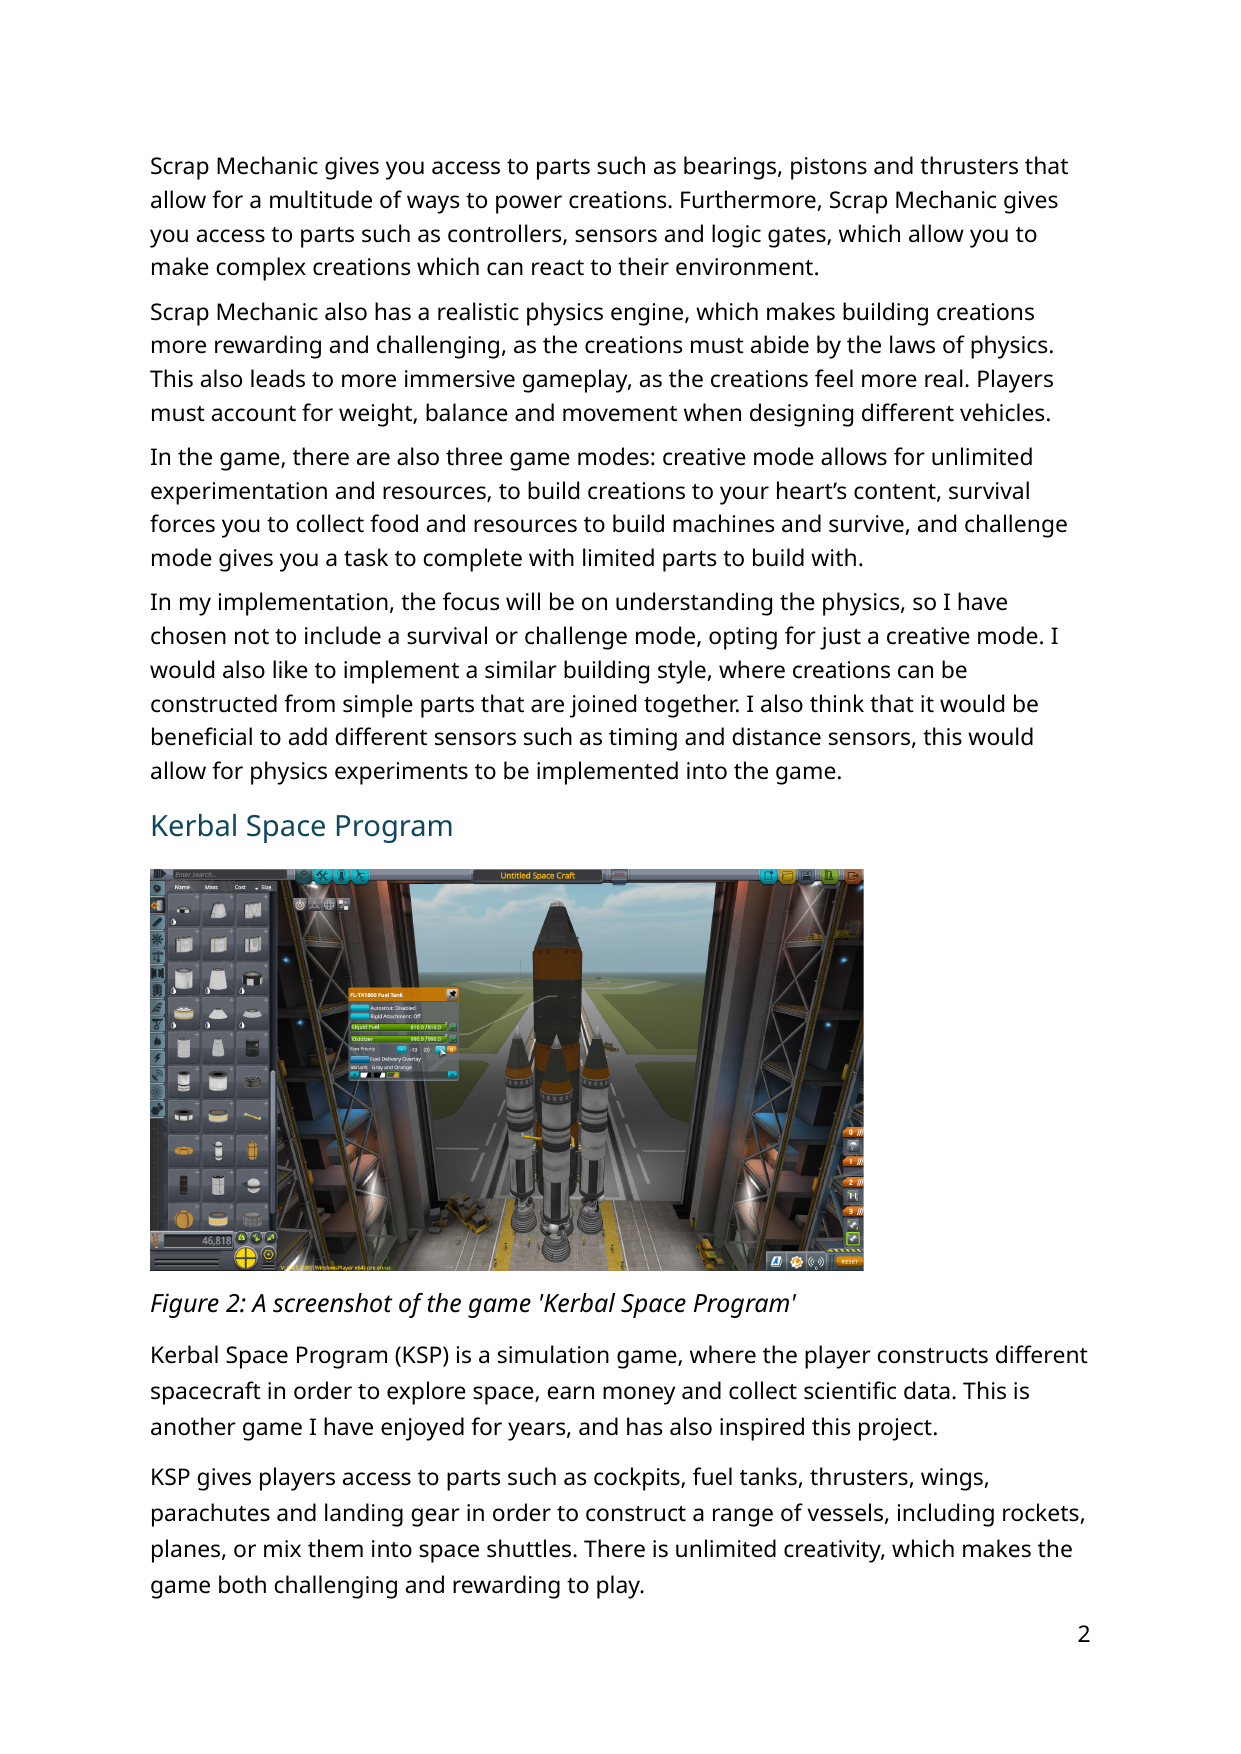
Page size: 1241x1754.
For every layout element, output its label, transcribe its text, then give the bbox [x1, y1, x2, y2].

text Kerbal Space Program (KSP) is a simulation game, where the player constructs different spacecraft in order to explore space, earn money and collect scientific data. This is another game I have enjoyed for years, and has also inspired this project. [150, 1339, 1090, 1442]
text In the game, there are also three game modes: creative mode allows for unlimited experimentation and resources, to build creations to your heart’s content, survival forces you to collect food and resources to build machines and survive, and challenge mode gives you a task to complete with limited parts to build with. [150, 441, 1090, 573]
text In my implementation, the focus will be on understanding the physics, so I have chosen not to include a survival or challenge mode, opting for just a creative mode. I would also like to implement a similar building style, where creations can be constructed from simple parts that are joined together. I also think that it would be beneficial to add different sensors such as timing and distance sensors, this would allow for physics experiments to be implemented into the game. [150, 586, 1090, 786]
picture [150, 869, 864, 1271]
text Scrap Mechanic also has a realistic physics engine, which makes building creations more rewarding and challenging, as the creations must abide by the laws of physics. This also leads to more immersive gameplay, as the creations feel more real. Players must account for weight, balance and movement when designing different vehicles. [150, 295, 1090, 428]
subtitle Kerbal Space Program [150, 805, 1090, 845]
text Scrap Mechanic gives you access to parts such as bearings, pistons and thrusters that allow for a multitude of ways to power creations. Furthermore, Scrap Mechanic gives you access to parts such as controllers, sensors and logic gates, which allow you to make complex creations which can react to their environment. [150, 150, 1090, 282]
text Figure 2: A screenshot of the game 'Kerbal Space Program' [150, 1271, 863, 1320]
text KSP gives players access to parts such as cockpits, fuel tanks, thrusters, wings, parachutes and landing gear in order to construct a range of vessels, including rockets, planes, or mix them into space shuttles. There is unlimited creativity, which makes the game both challenging and rewarding to play. [150, 1461, 1090, 1600]
